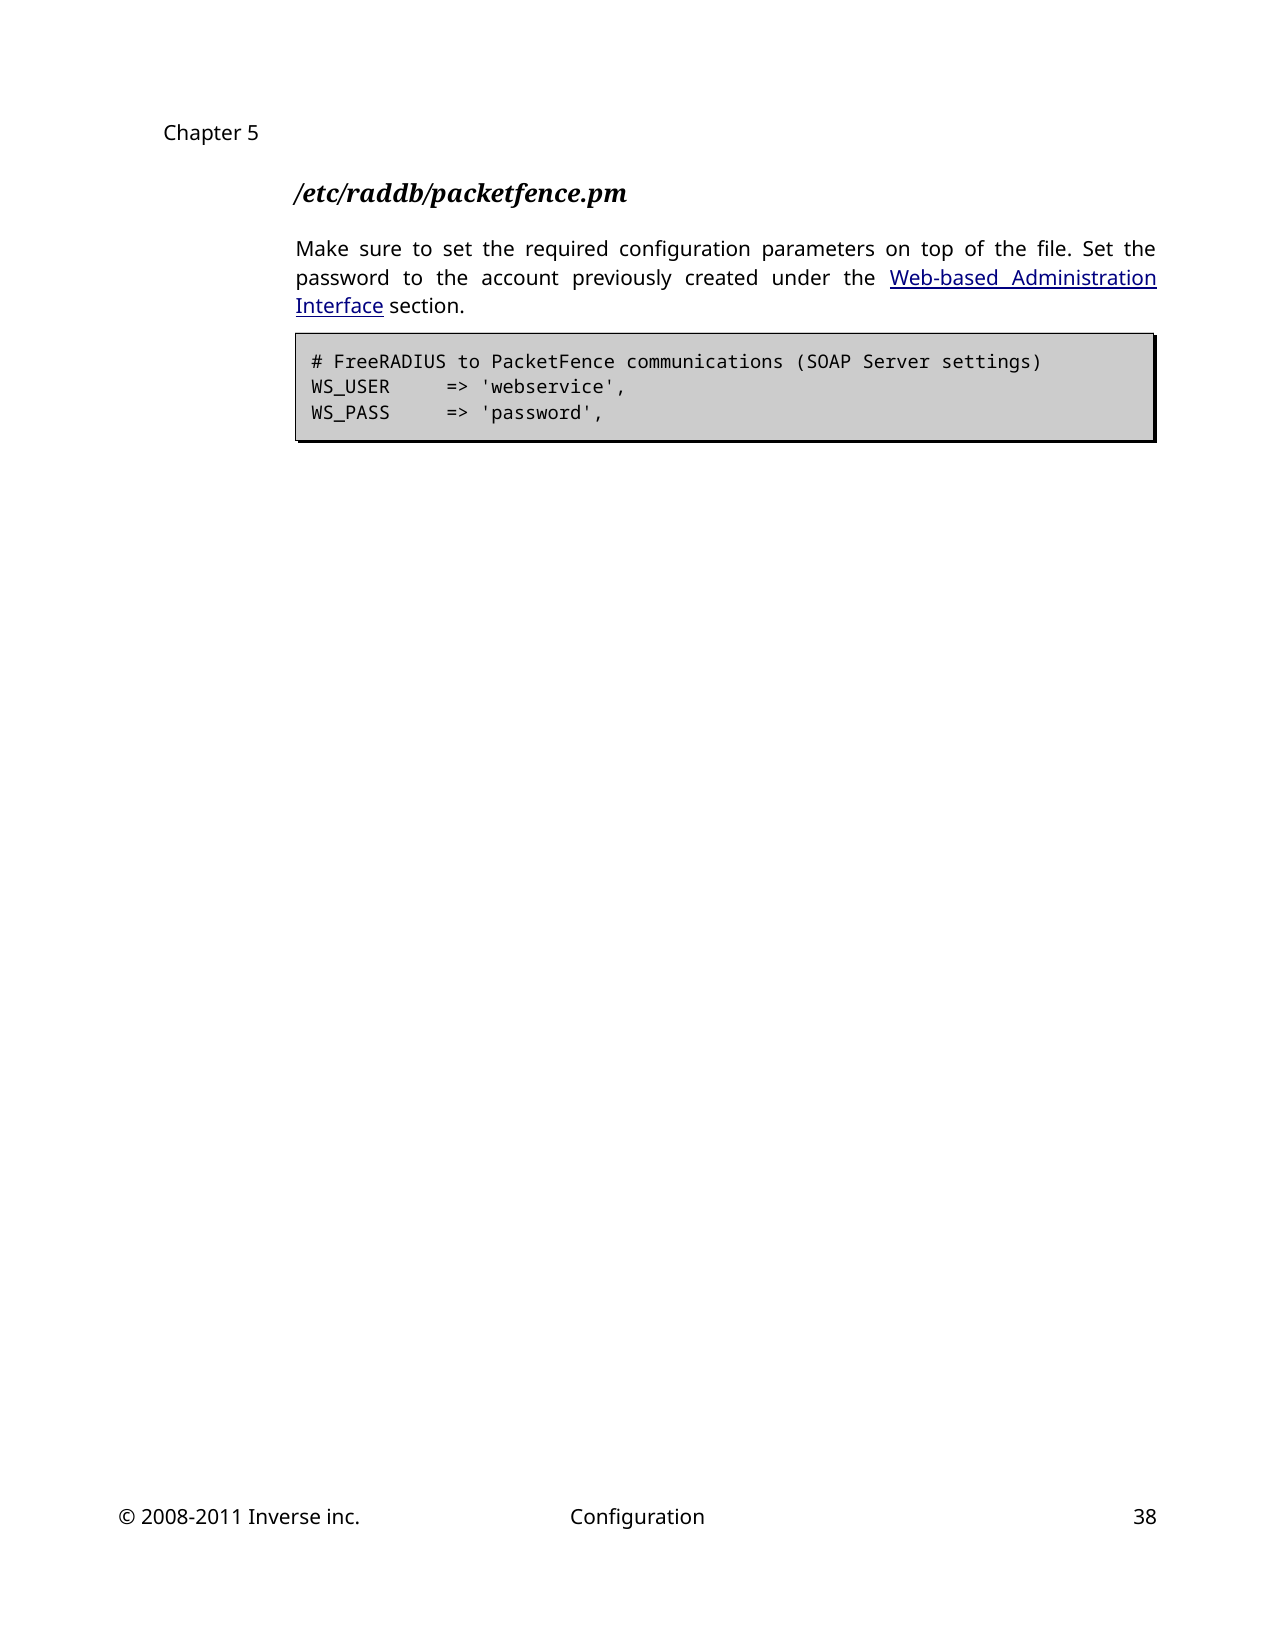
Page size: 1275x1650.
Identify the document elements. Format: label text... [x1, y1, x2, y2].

text Make sure to set the required configuration parameters on top of the file. Set the password to the account previously created under the Web-based Administration Interface section. [295, 234, 1157, 320]
subtitle /etc/raddb/packetfence.pm [257, 176, 1157, 210]
text # FreeRADIUS to PacketFence communications (SOAP Server settings) WS_USER => 'webservice', WS_PASS => 'password', [296, 334, 1153, 440]
